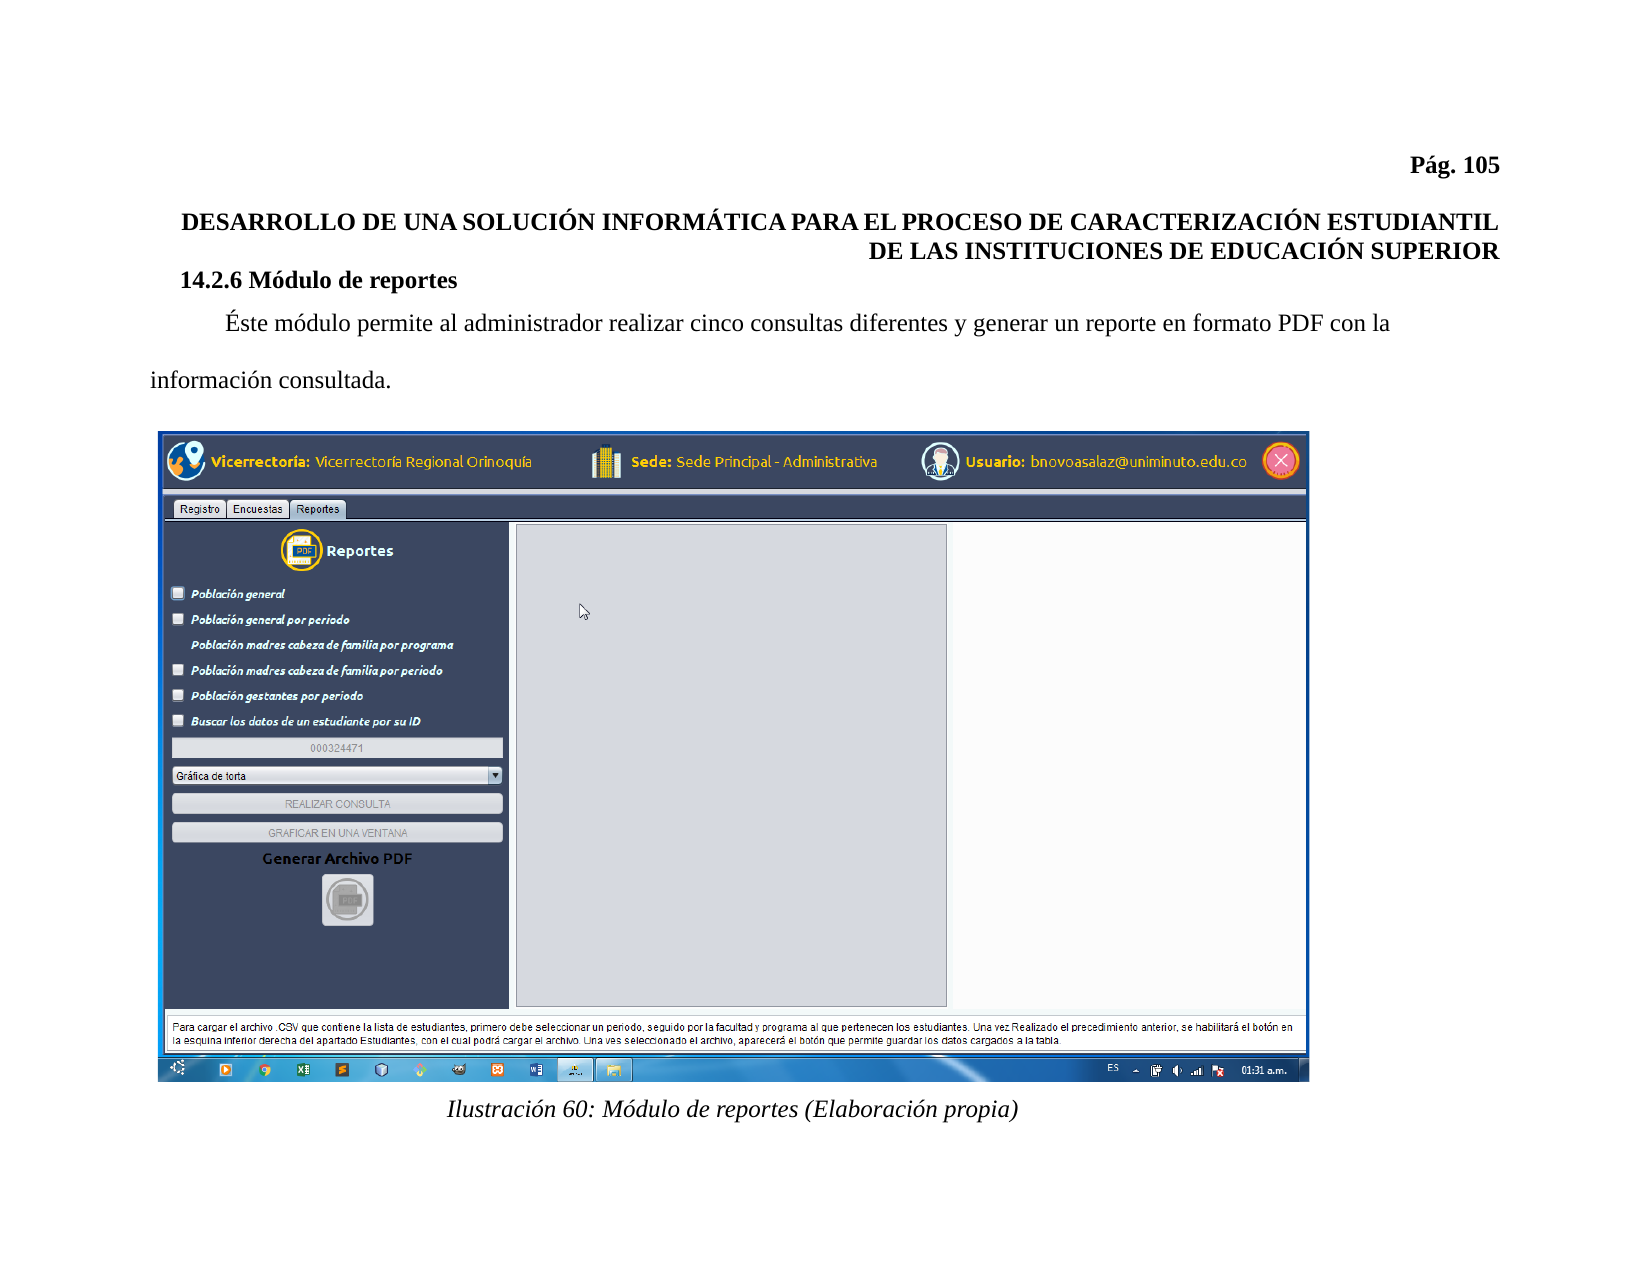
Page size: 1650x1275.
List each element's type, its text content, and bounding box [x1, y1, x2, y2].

subtitle 14.2.6 Módulo de reportes [150, 265, 1500, 294]
picture [157, 431, 1310, 1082]
text Éste módulo permite al administrador realizar cinco consultas diferentes y generar un reporte en formato PDF con la información consultada. [150, 308, 1500, 394]
text Ilustración 60: Módulo de reportes (Elaboración propia) [158, 1094, 1309, 1122]
